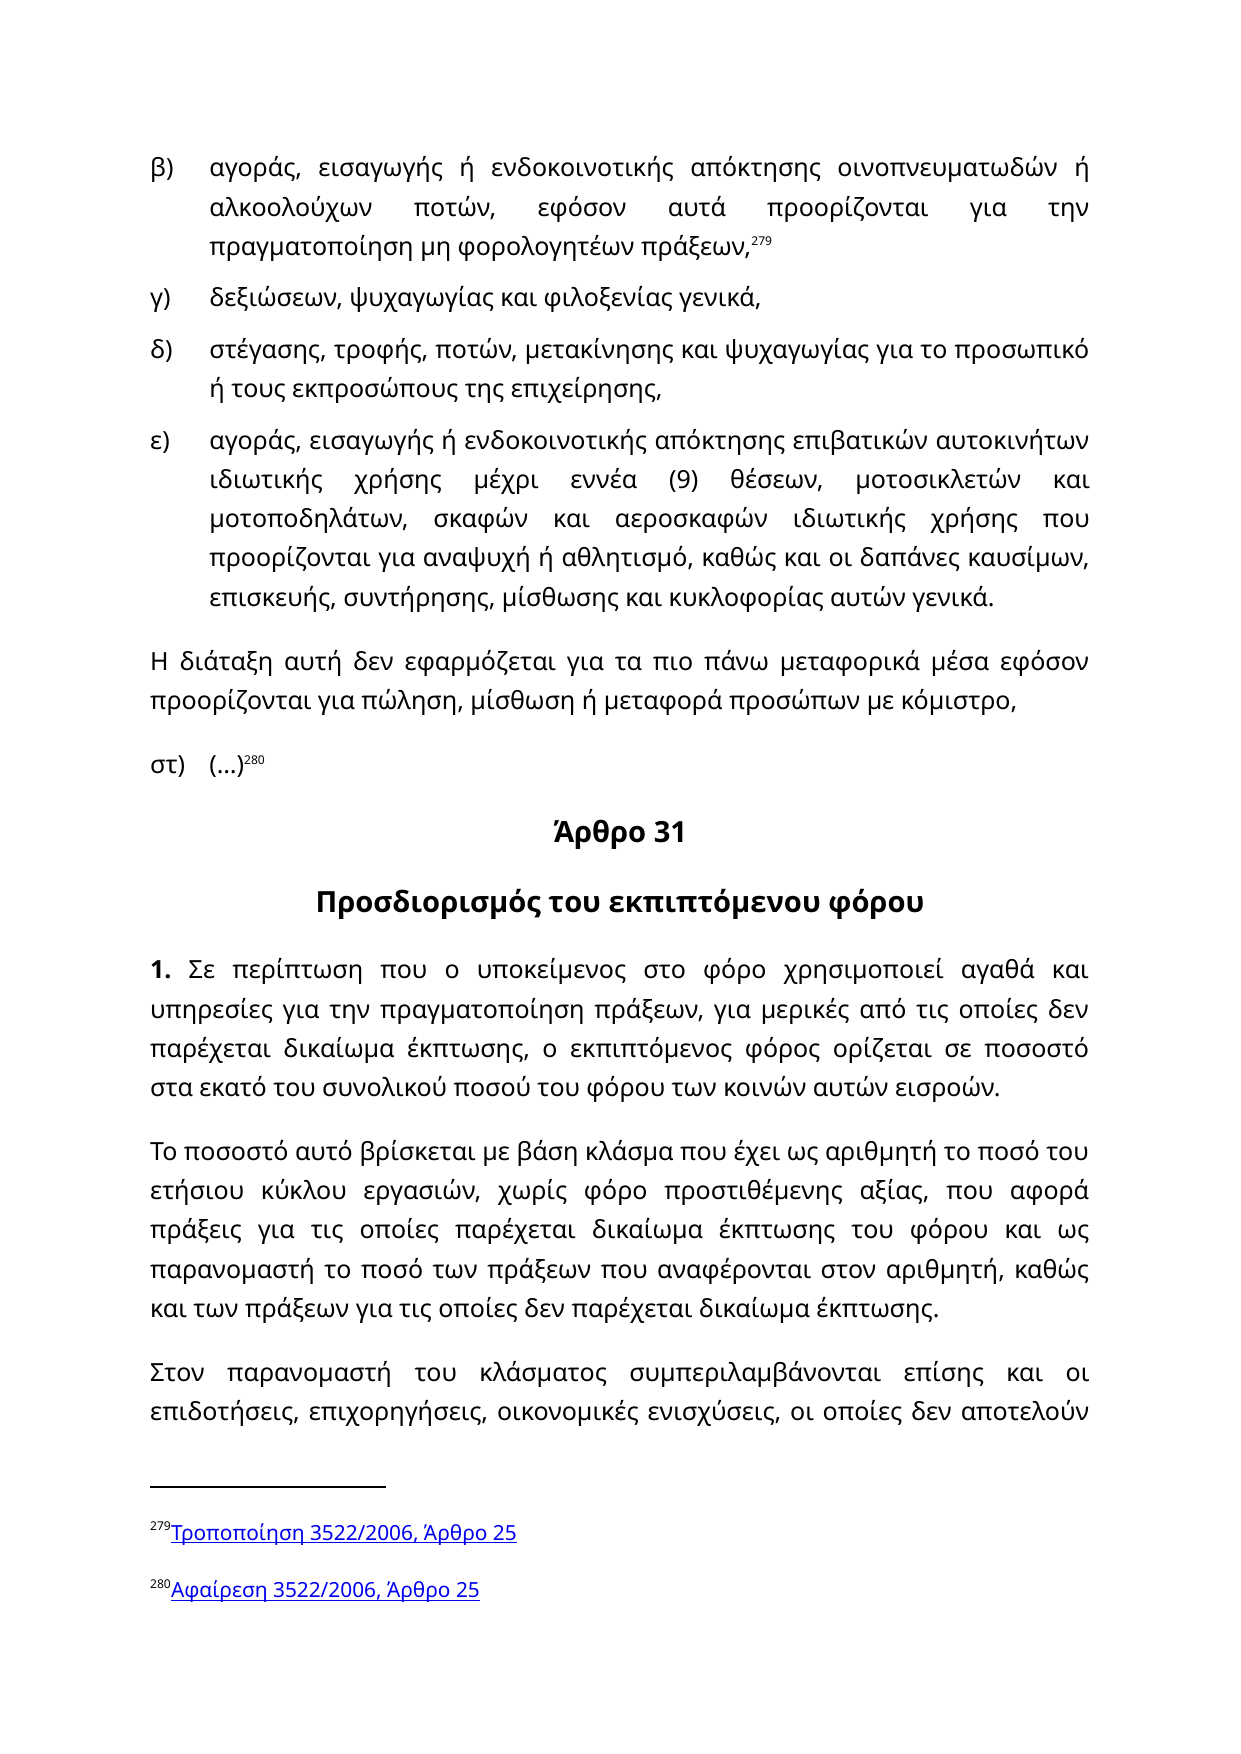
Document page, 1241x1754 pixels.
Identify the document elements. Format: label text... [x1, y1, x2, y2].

list ε) αγοράς, εισαγωγής ή ενδοκοινοτικής απόκτησης επιβατικών αυτοκινήτων ιδιωτικής χρήσης μέχρι εννέα (9) θέσεων, μοτοσικλετών και μοτοποδηλάτων, σκαφών και αεροσκαφών ιδιωτικής χρήσης που προορίζονται για αναψυχή ή αθλητισμό, καθώς και οι δαπάνες καυσίμων, επισκευής, συντήρησης, μίσθωσης και κυκλοφορίας αυτών γενικά. [150, 422, 1090, 613]
subtitle Προσδιορισμός του εκπιπτόμενου φόρου [150, 881, 1090, 921]
text Τροποποίηση 3522/2006, Άρθρο 25 [150, 1518, 1090, 1546]
subtitle Άρθρο 31 [150, 811, 1090, 851]
list β) αγοράς, εισαγωγής ή ενδοκοινοτικής απόκτησης οινοπνευματωδών ή αλκοολούχων ποτών, εφόσον αυτά προορίζονται για την πραγματοποίηση μη φορολογητέων πράξεων, [150, 150, 1090, 262]
list γ) δεξιώσεων, ψυχαγωγίας και φιλοξενίας γενικά, [150, 280, 1090, 314]
text Στον παρανομαστή του κλάσματος συμπεριλαμβάνονται επίσης και οι επιδοτήσεις, επιχορηγήσεις, οικονομικές ενισχύσεις, οι οποίες δεν αποτελούν [150, 1354, 1090, 1428]
list στ) (…) [150, 747, 1090, 781]
list δ) στέγασης, τροφής, ποτών, μετακίνησης και ψυχαγωγίας για το προσωπικό ή τους εκπροσώπους της επιχείρησης, [150, 332, 1090, 405]
text 1. Σε περίπτωση που ο υποκείμενος στο φόρο χρησιμοποιεί αγαθά και υπηρεσίες για την πραγματοποίηση πράξεων, για μερικές από τις οποίες δεν παρέχεται δικαίωμα έκπτωσης, ο εκπιπτόμενος φόρος ορίζεται σε ποσοστό στα εκατό του συνολικού ποσού του φόρου των κοινών αυτών εισροών. [150, 952, 1090, 1104]
text Το ποσοστό αυτό βρίσκεται με βάση κλάσμα που έχει ως αριθμητή το ποσό του ετήσιου κύκλου εργασιών, χωρίς φόρο προστιθέμενης αξίας, που αφορά πράξεις για τις οποίες παρέχεται δικαίωμα έκπτωσης του φόρου και ως παρανομαστή το ποσό των πράξεων που αναφέρονται στον αριθμητή, καθώς και των πράξεων για τις οποίες δεν παρέχεται δικαίωμα έκπτωσης. [150, 1134, 1090, 1324]
text Η διάταξη αυτή δεν εφαρμόζεται για τα πιο πάνω μεταφορικά μέσα εφόσον προορίζονται για πώληση, μίσθωση ή μεταφορά προσώπων με κόμιστρο, [150, 643, 1090, 717]
text Αφαίρεση 3522/2006, Άρθρο 25 [150, 1576, 1090, 1604]
